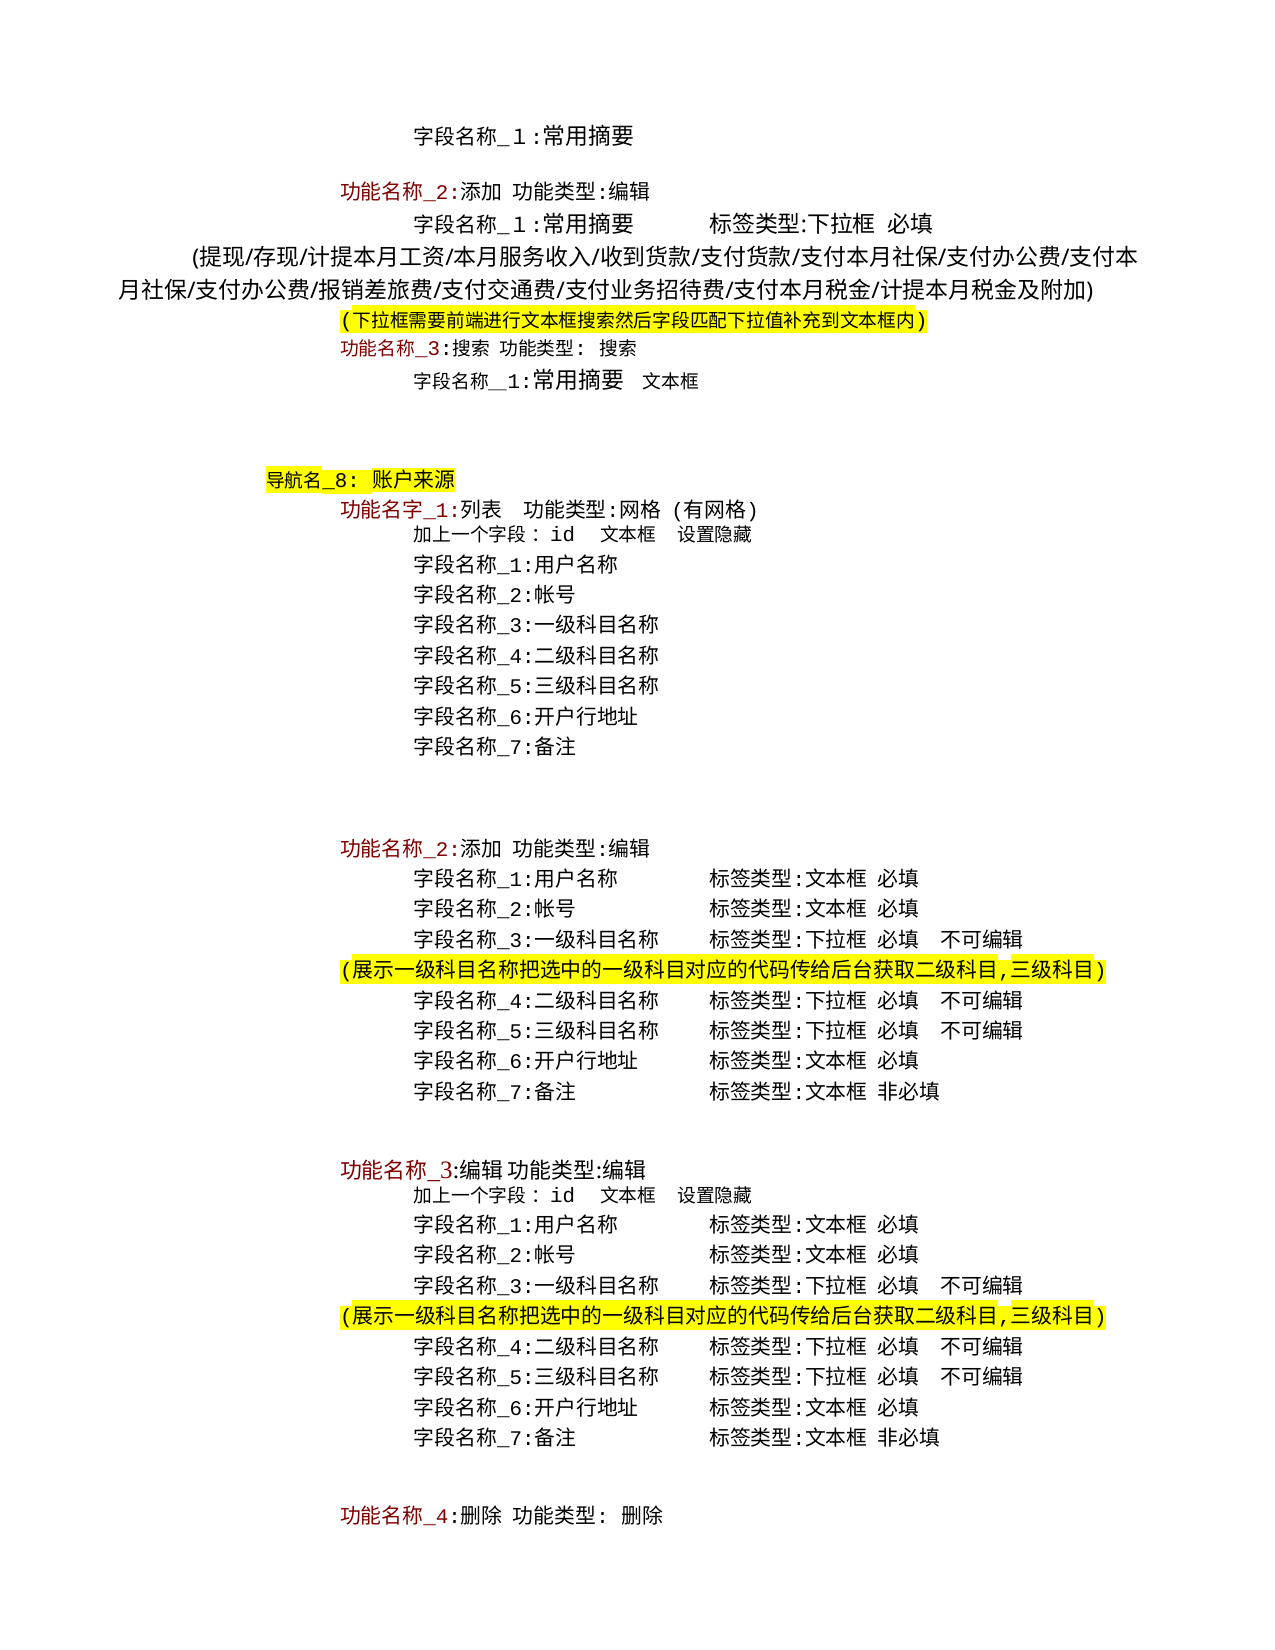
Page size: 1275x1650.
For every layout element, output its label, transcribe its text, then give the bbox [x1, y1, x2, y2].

text (提现/存现/计提本月工资/本月服务收入/收到货款/支付货款/支付本月社保/支付办公费/支付本月社保/支付办公费/报销差旅费/支付交通费/支付业务招待费/支付本月税金/计提本月税金及附加) [118, 239, 1157, 305]
text 字段名称_１:常用摘要 标签类型:下拉框 必填 [118, 205, 1157, 239]
text 字段名称＿1:常用摘要 文本框 [118, 361, 1157, 395]
text 功能名称_4:删除 功能类型: 删除 [118, 1499, 1157, 1529]
text 功能名称_3:编辑 功能类型:编辑 [118, 1153, 1157, 1184]
text 加上一个字段 ：id 文本框 设置隐藏 [118, 524, 1157, 548]
text 加上一个字段 ：id 文本框 设置隐藏 [118, 1184, 1157, 1208]
text 字段名称_3:一级科目名称 标签类型:下拉框 必填 不可编辑 [118, 1269, 1157, 1299]
text 字段名称_5:三级科目名称 标签类型:下拉框 必填 不可编辑 [118, 1014, 1157, 1045]
text 功能名称_2:添加 功能类型:编辑 [118, 175, 1157, 205]
text 字段名称_2:帐号 标签类型:文本框 必填 [118, 1239, 1157, 1269]
text 字段名称_6:开户行地址 标签类型:文本框 必填 [118, 1391, 1157, 1421]
text 字段名称_3:一级科目名称 [118, 609, 1157, 639]
text 功能名称_3:搜索 功能类型: 搜索 [118, 333, 1157, 361]
text 字段名称_3:一级科目名称 标签类型:下拉框 必填 不可编辑 [118, 923, 1157, 953]
text (下拉框需要前端进行文本框搜索然后字段匹配下拉值补充到文本框内) [118, 305, 1157, 333]
text 字段名称_5:三级科目名称 标签类型:下拉框 必填 不可编辑 [118, 1360, 1157, 1391]
text 功能名称_2:添加 功能类型:编辑 [118, 832, 1157, 862]
text 字段名称_１:常用摘要 [118, 118, 1157, 151]
text 字段名称_6:开户行地址 [118, 700, 1157, 730]
text 字段名称_2:帐号 [118, 578, 1157, 609]
text (展示一级科目名称把选中的一级科目对应的代码传给后台获取二级科目,三级科目) [118, 1299, 1157, 1330]
text 字段名称_5:三级科目名称 [118, 669, 1157, 700]
text 字段名称_7:备注 [118, 730, 1157, 761]
text 字段名称_4:二级科目名称 标签类型:下拉框 必填 不可编辑 [118, 1330, 1157, 1360]
text 功能名字_1:列表 功能类型:网格 (有网格) [118, 494, 1157, 524]
text 字段名称_6:开户行地址 标签类型:文本框 必填 [118, 1045, 1157, 1075]
text 字段名称_2:帐号 标签类型:文本框 必填 [118, 893, 1157, 923]
text 字段名称_7:备注 标签类型:文本框 非必填 [118, 1421, 1157, 1452]
text 字段名称_7:备注 标签类型:文本框 非必填 [118, 1075, 1157, 1106]
text 字段名称_4:二级科目名称 [118, 639, 1157, 669]
text 字段名称_4:二级科目名称 标签类型:下拉框 必填 不可编辑 [118, 984, 1157, 1014]
text 导航名_8: 账户来源 [118, 466, 1157, 494]
text 字段名称_1:用户名称 标签类型:文本框 必填 [118, 1208, 1157, 1239]
text 字段名称_1:用户名称 标签类型:文本框 必填 [118, 862, 1157, 893]
text (展示一级科目名称把选中的一级科目对应的代码传给后台获取二级科目,三级科目) [118, 953, 1157, 984]
text 字段名称_1:用户名称 [118, 548, 1157, 578]
